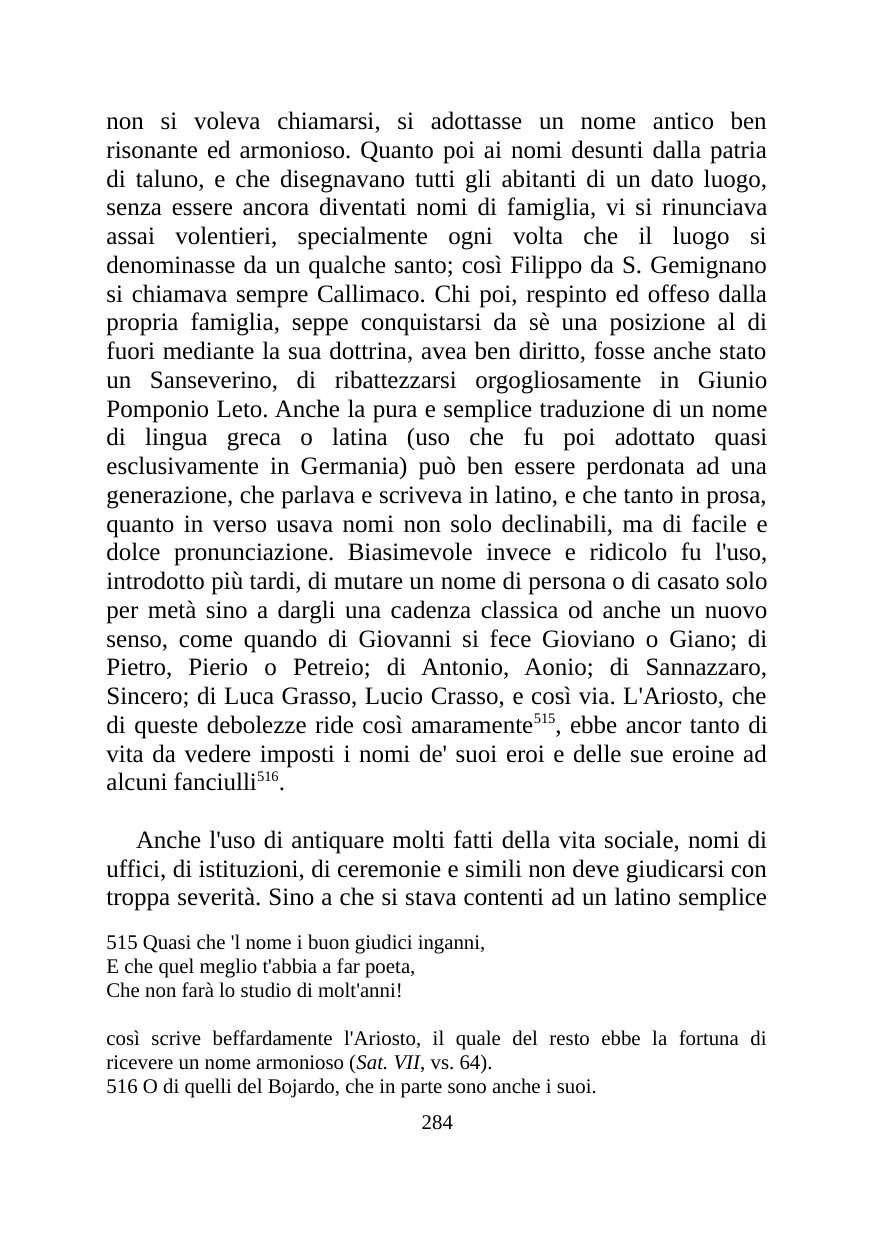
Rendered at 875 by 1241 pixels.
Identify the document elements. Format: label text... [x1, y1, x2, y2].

text così scrive beffardamente l'Ariosto, il quale del resto ebbe la fortuna di ricevere un nome armonioso (Sat. VII, vs. 64). [106, 1026, 768, 1074]
text non si voleva chiamarsi, si adottasse un nome antico ben risonante ed armonioso. Quanto poi ai nomi desunti dalla patria di taluno, e che disegnavano tutti gli abitanti di un dato luogo, senza essere ancora diventati nomi di famiglia, vi si rinunciava assai volentieri, specialmente ogni volta che il luogo si denominasse da un qualche santo; così Filippo da S. Gemignano si chiamava sempre Callimaco. Chi poi, respinto ed offeso dalla propria famiglia, seppe conquistarsi da sè una posizione al di fuori mediante la sua dottrina, avea ben diritto, fosse anche stato un Sanseverino, di ribattezzarsi orgogliosamente in Giunio Pomponio Leto. Anche la pura e semplice traduzione di un nome di lingua greca o latina (uso che fu poi adottato quasi esclusivamente in Germania) può ben essere perdonata ad una generazione, che parlava e scriveva in latino, e che tanto in prosa, quanto in verso usava nomi non solo declinabili, ma di facile e dolce pronunciazione. Biasimevole invece e ridicolo fu l'uso, introdotto più tardi, di mutare un nome di persona o di casato solo per metà sino a dargli una cadenza classica od anche un nuovo senso, come quando di Giovanni si fece Gioviano o Giano; di Pietro, Pierio o Petreio; di Antonio, Aonio; di Sannazzaro, Sincero; di Luca Grasso, Lucio Crasso, e così via. L'Ariosto, che di queste debolezze ride così amaramente, ebbe ancor tanto di vita da vedere imposti i nomi de' suoi eroi e delle sue eroine ad alcuni fanciulli. [106, 106, 768, 796]
text E che quel meglio t'abbia a far poeta, [106, 954, 768, 978]
text Anche l'uso di antiquare molti fatti della vita sociale, nomi di uffici, di istituzioni, di ceremonie e simili non deve giudicarsi con troppa severità. Sino a che si stava contenti ad un latino semplice [106, 825, 768, 911]
text Che non farà lo studio di molt'anni! [106, 978, 768, 1002]
text Quasi che 'l nome i buon giudici inganni, [106, 930, 768, 954]
text O di quelli del Bojardo, che in parte sono anche i suoi. [106, 1074, 768, 1098]
